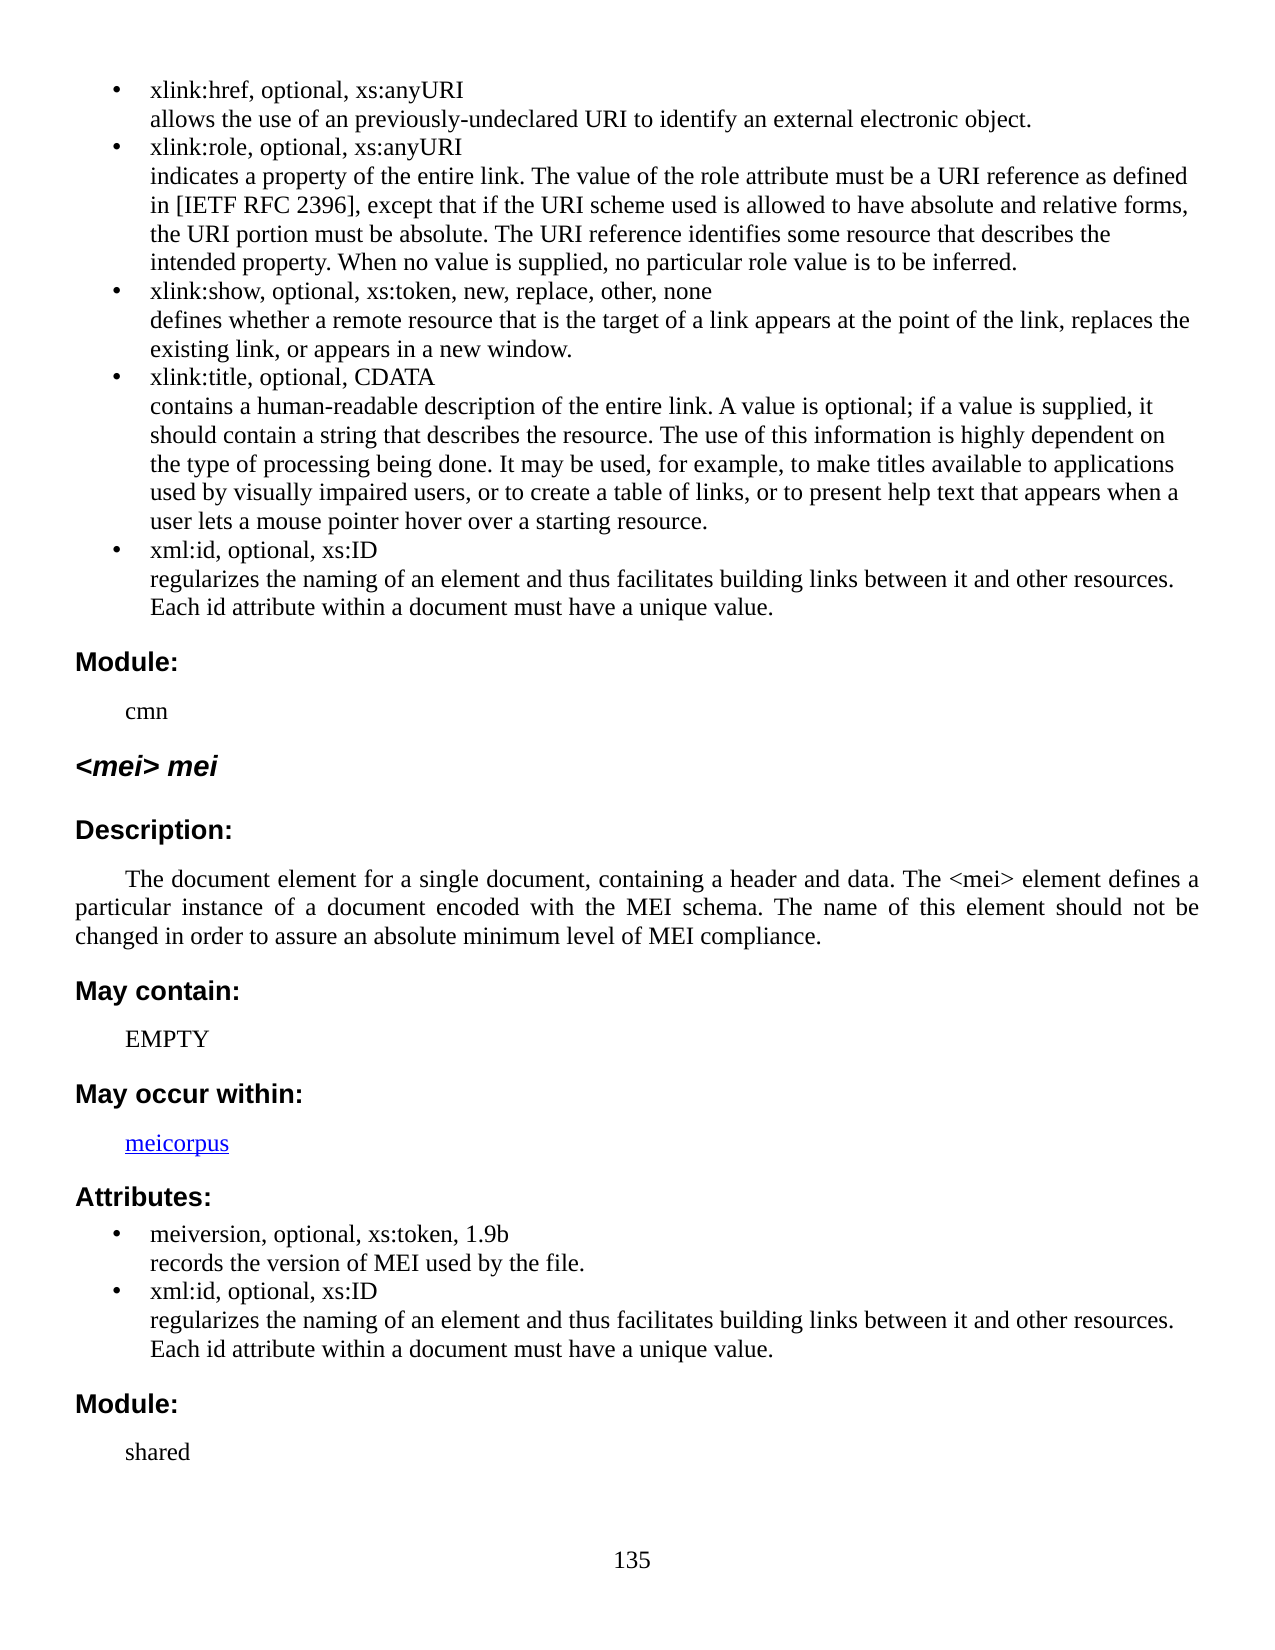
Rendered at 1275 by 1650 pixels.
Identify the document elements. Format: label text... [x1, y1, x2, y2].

list xlink:show, optional, xs:token, new, replace, other, none defines whether a remote resource that is the target of a link appears at the point of the link, replaces the existing link, or appears in a new window. [112, 276, 1200, 362]
subtitle Attributes: [75, 1181, 1200, 1213]
list xml:id, optional, xs:ID regularizes the naming of an element and thus facilitates building links between it and other resources. Each id attribute within a document must have a unique value. [112, 1276, 1200, 1363]
subtitle May contain: [75, 975, 1200, 1006]
text The document element for a single document, containing a header and data. The <mei> element defines a particular instance of a document encoded with the MEI schema. The name of this element should not be changed in order to assure an absolute minimum level of MEI compliance. [75, 864, 1200, 950]
subtitle May occur within: [75, 1078, 1200, 1109]
subtitle <mei> mei [75, 749, 1200, 783]
subtitle Description: [75, 814, 1200, 846]
text shared [75, 1437, 1200, 1466]
subtitle Module: [75, 1388, 1200, 1419]
list meiversion, optional, xs:token, 1.9b records the version of MEI used by the file. [112, 1219, 1200, 1276]
list xlink:role, optional, xs:anyURI indicates a property of the entire link. The value of the role attribute must be a URI reference as defined in [IETF RFC 2396], except that if the URI scheme used is allowed to have absolute and relative forms, the URI portion must be absolute. The URI reference identifies some resource that describes the intended property. When no value is supplied, no particular role value is to be inferred. [112, 132, 1200, 276]
text meicorpus [75, 1128, 1200, 1156]
list xlink:href, optional, xs:anyURI allows the use of an previously-undeclared URI to identify an external electronic object. [112, 75, 1200, 132]
list xml:id, optional, xs:ID regularizes the naming of an element and thus facilitates building links between it and other resources. Each id attribute within a document must have a unique value. [112, 535, 1200, 621]
list xlink:title, optional, CDATA contains a human-readable description of the entire link. A value is optional; if a value is supplied, it should contain a string that describes the resource. The use of this information is highly dependent on the type of processing being done. It may be used, for example, to make titles available to applications used by visually impaired users, or to create a table of links, or to present help text that appears when a user lets a mouse pointer hover over a starting resource. [112, 362, 1200, 535]
text cmn [75, 696, 1200, 724]
text EMPTY [75, 1024, 1200, 1053]
subtitle Module: [75, 646, 1200, 677]
